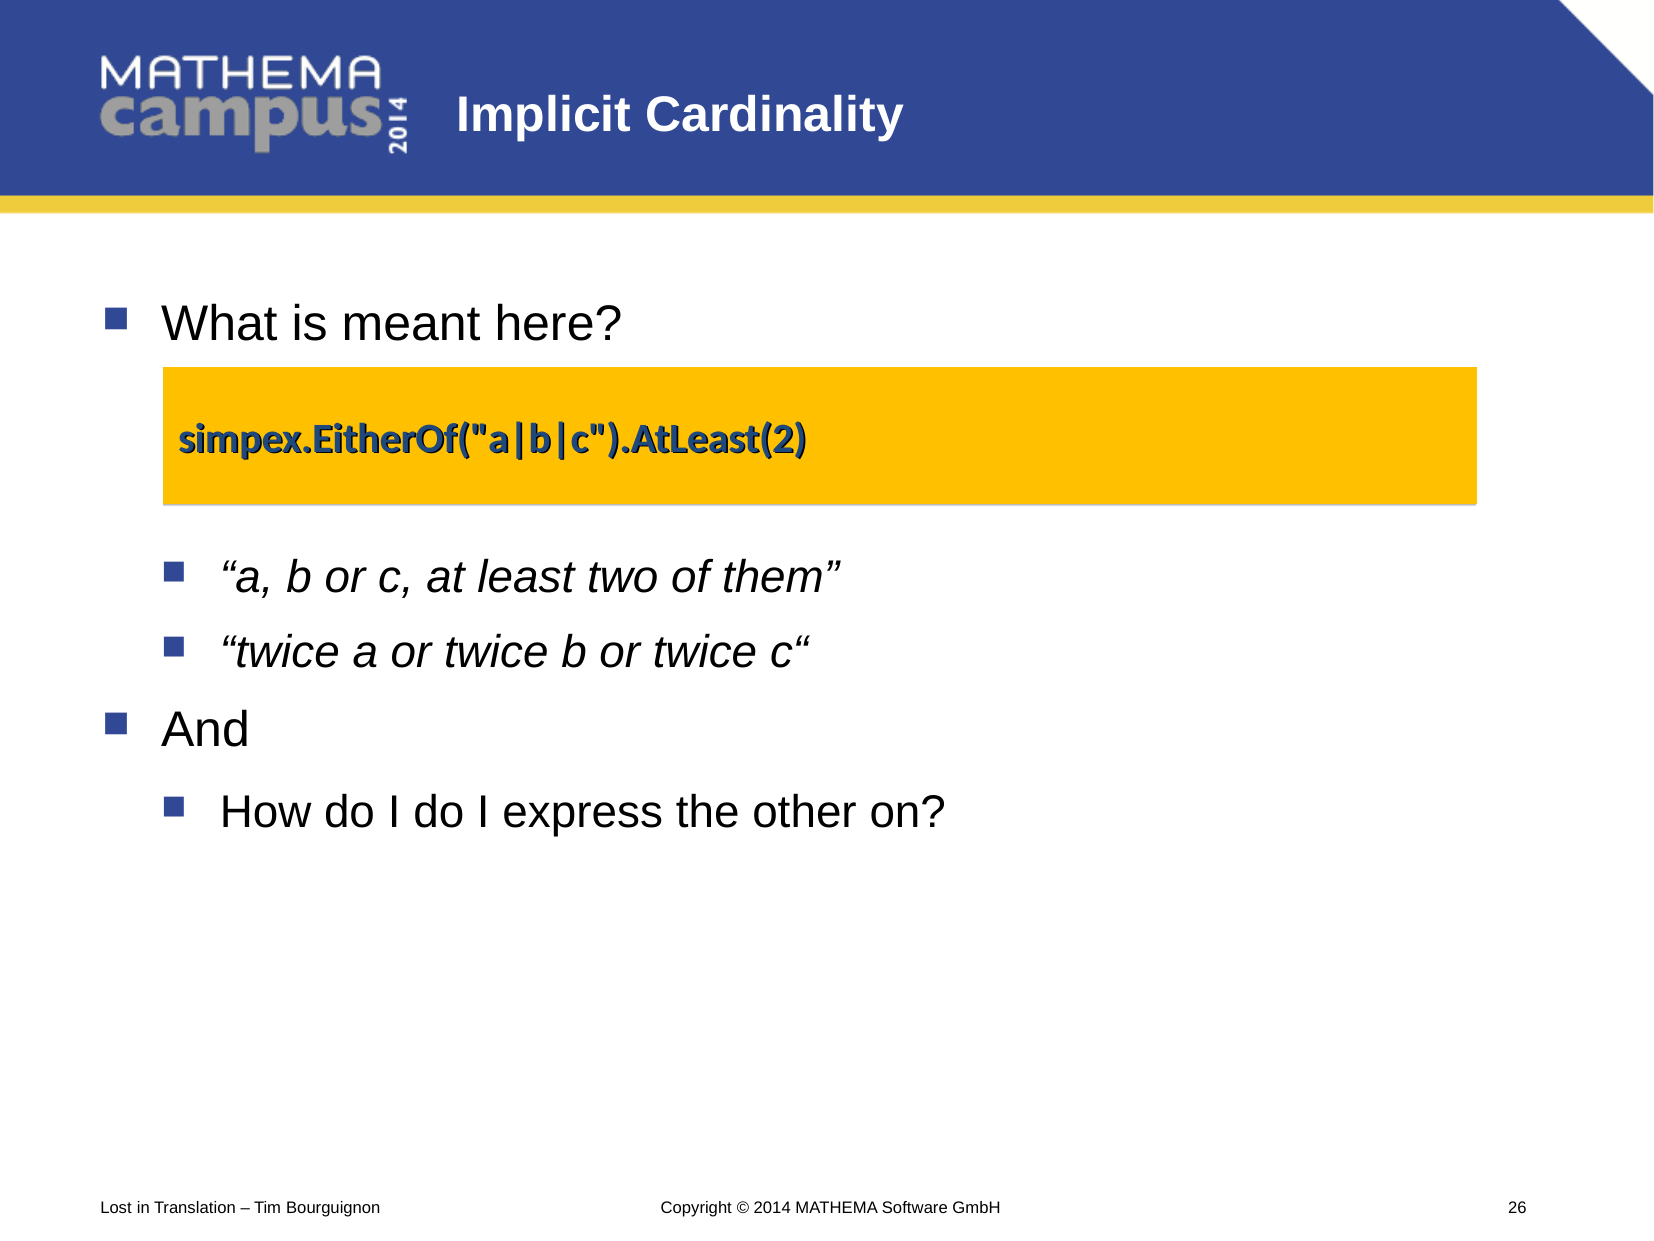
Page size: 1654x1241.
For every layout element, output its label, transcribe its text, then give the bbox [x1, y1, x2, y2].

list What is meant here? “a, b or c, at least two of them” “twice a or twice b or twice c“ And How do I do I express the other on? [101, 295, 1528, 1139]
title Implicit Cardinality [456, 68, 1528, 160]
text_box simpex.EitherOf("a|b|c").AtLeast(2) [163, 367, 1477, 504]
picture [0, 0, 1654, 217]
